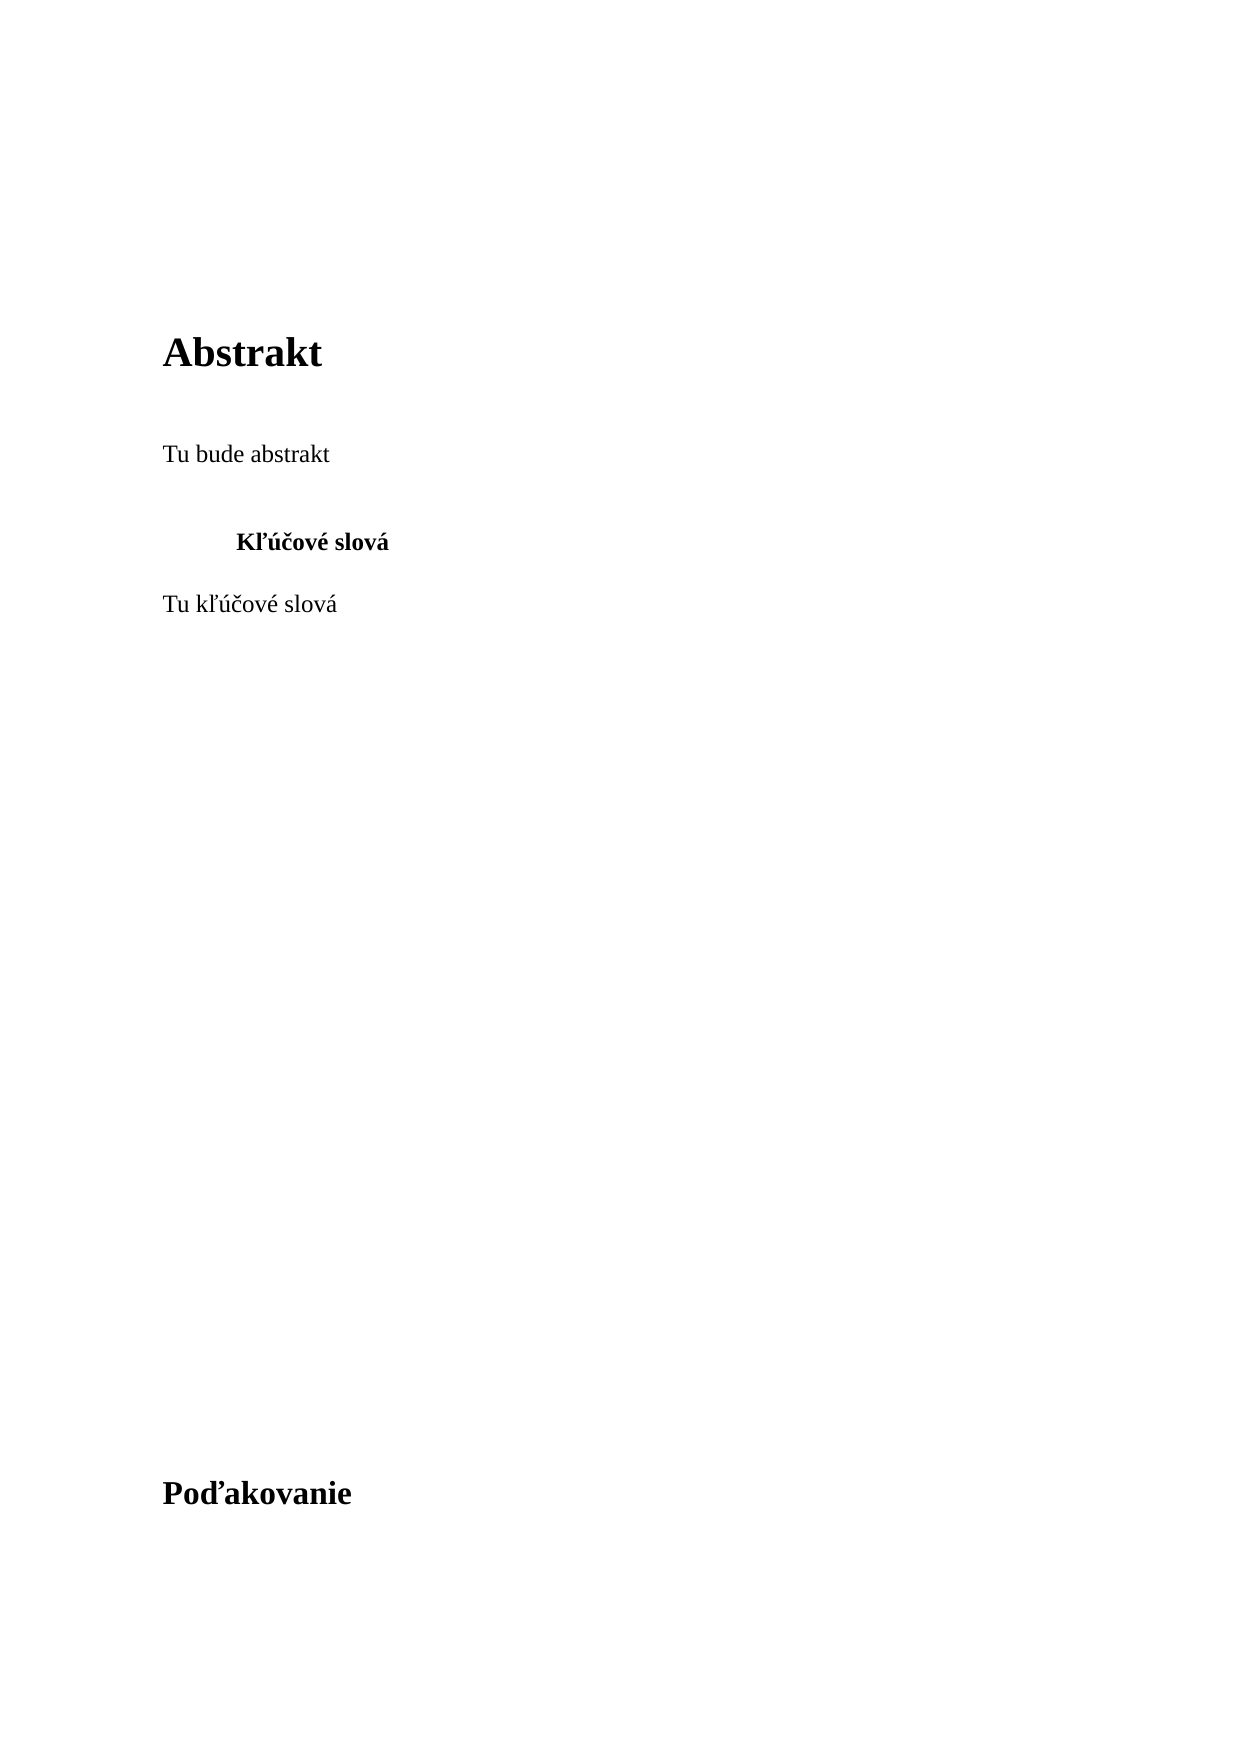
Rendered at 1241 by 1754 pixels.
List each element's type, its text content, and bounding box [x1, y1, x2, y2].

text Poďakovanie [162, 1473, 1078, 1512]
text Tu bude abstrakt [162, 439, 1078, 468]
text Tu kľúčové slová [162, 589, 1078, 618]
subtitle Kľúčové slová [162, 527, 1078, 556]
text Abstrakt [162, 327, 1078, 375]
